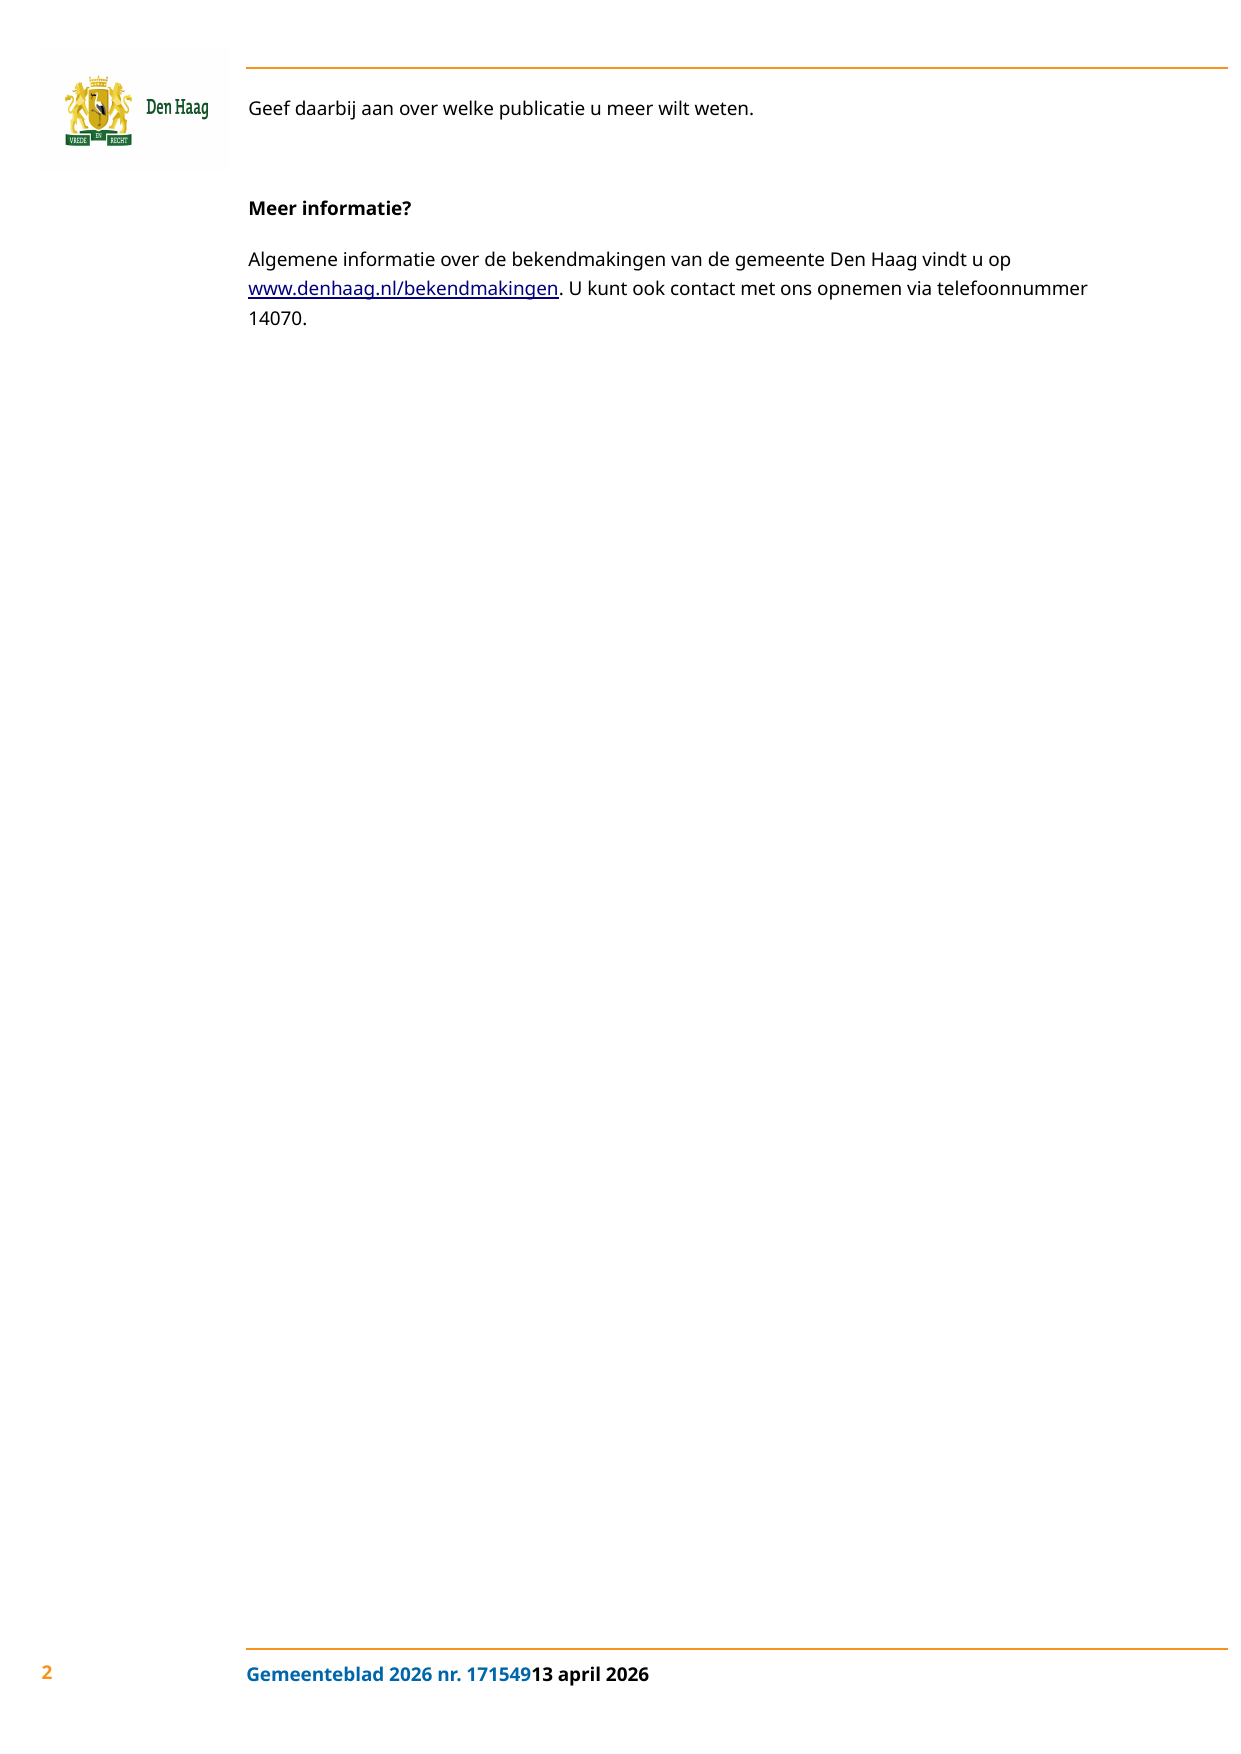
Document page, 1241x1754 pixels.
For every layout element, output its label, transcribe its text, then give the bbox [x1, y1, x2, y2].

text Geef daarbij aan over welke publicatie u meer wilt weten. [248, 95, 1152, 121]
text Meer informatie? [248, 196, 1152, 221]
picture [41, 47, 231, 172]
text Algemene informatie over de bekendmakingen van de gemeente Den Haag vindt u op www.denhaag.nl/bekendmakingen. U kunt ook contact met ons opnemen via telefoonnummer 14070. [248, 246, 1152, 331]
